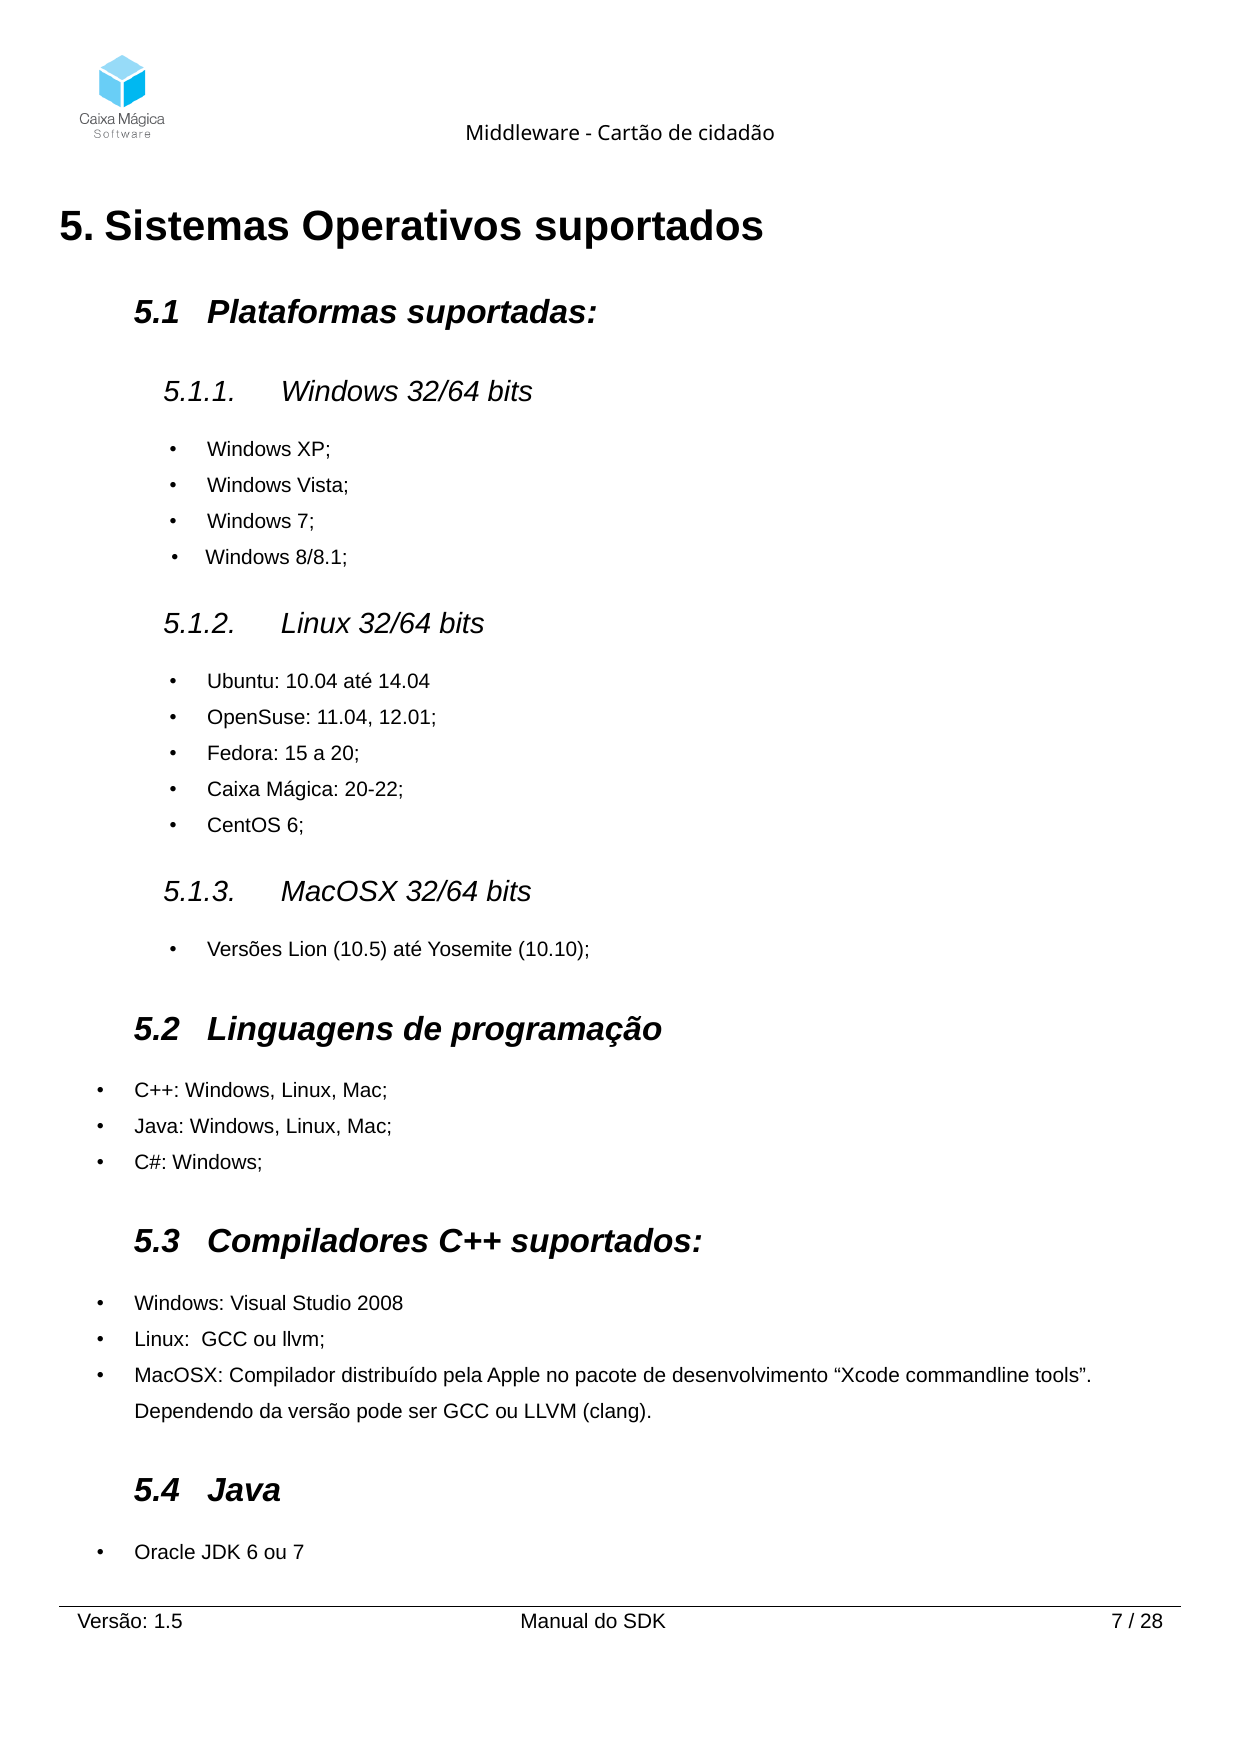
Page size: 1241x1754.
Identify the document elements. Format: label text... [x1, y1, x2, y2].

subtitle Plataformas suportadas: [104, 292, 1181, 330]
list Windows 8/8.1; [171, 545, 1181, 569]
list CentOS 6; [169, 813, 1181, 837]
subtitle Sistemas Operativos suportados [59, 201, 1181, 250]
subtitle Java [104, 1470, 1181, 1509]
list Versões Lion (10.5) até Yosemite (10.10); [169, 937, 1181, 961]
list Windows XP; [169, 437, 1181, 461]
list Oracle JDK 6 ou 7 [97, 1540, 1181, 1564]
subtitle Compiladores C++ suportados: [104, 1221, 1181, 1260]
subtitle Windows 32/64 bits [104, 374, 1181, 408]
list Linux: GCC ou llvm; [97, 1327, 1181, 1351]
subtitle Linux 32/64 bits [104, 606, 1181, 640]
picture [78, 52, 167, 141]
subtitle Linguagens de programação [104, 1008, 1181, 1047]
list Windows Vista; [169, 473, 1181, 497]
list Fedora: 15 a 20; [169, 741, 1181, 765]
subtitle MacOSX 32/64 bits [104, 874, 1181, 908]
list Caixa Mágica: 20-22; [169, 777, 1181, 801]
list C++: Windows, Linux, Mac; [97, 1078, 1181, 1102]
list MacOSX: Compilador distribuído pela Apple no pacote de desenvolvimento “Xcode commandline tools”. Dependendo da versão pode ser GCC ou LLVM (clang). [97, 1363, 1181, 1423]
list OpenSuse: 11.04, 12.01; [169, 705, 1181, 729]
list Windows 7; [169, 509, 1181, 533]
list Java: Windows, Linux, Mac; [97, 1114, 1181, 1138]
list Ubuntu: 10.04 até 14.04 [169, 669, 1181, 693]
list C#: Windows; [97, 1150, 1181, 1174]
list Windows: Visual Studio 2008 [97, 1291, 1181, 1315]
